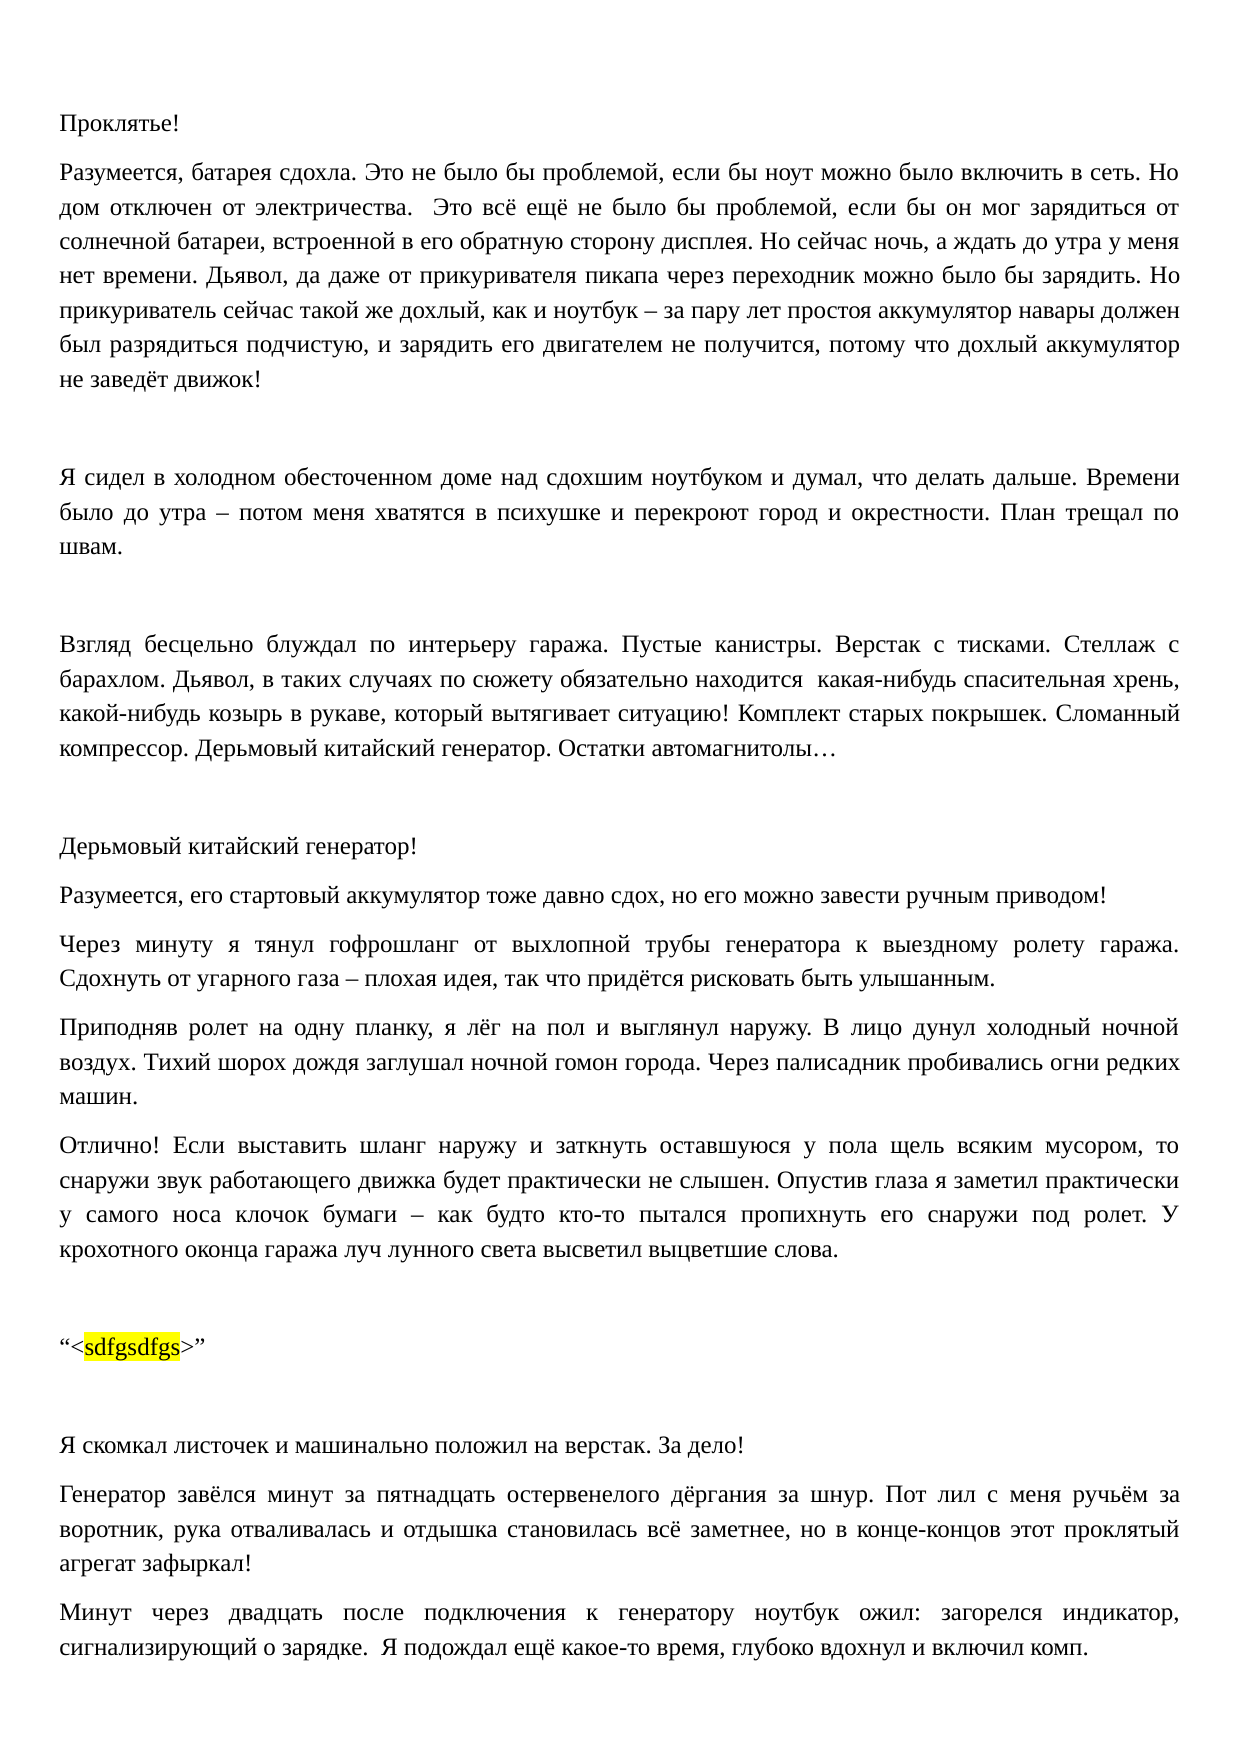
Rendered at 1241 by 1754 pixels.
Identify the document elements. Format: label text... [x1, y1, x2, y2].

text Минут через двадцать после подключения к генератору ноутбук ожил: загорелся индикатор, сигнализирующий о зарядке. Я подождал ещё какое-то время, глубоко вдохнул и включил комп. [59, 1597, 1181, 1661]
text Взгляд бесцельно блуждал по интерьеру гаража. Пустые канистры. Верстак с тисками. Стеллаж с барахлом. Дьявол, в таких случаях по сюжету обязательно находится какая-нибудь спасительная хрень, какой-нибудь козырь в рукаве, который вытягивает ситуацию! Комплект старых покрышек. Сломанный компрессор. Дерьмовый китайский генератор. Остатки автомагнитолы… [59, 629, 1181, 761]
text Отлично! Если выставить шланг наружу и заткнуть оставшуюся у пола щель всяким мусором, то снаружи звук работающего движка будет практически не слышен. Опустив глаза я заметил практически у самого носа клочок бумаги – как будто кто-то пытался пропихнуть его снаружи под ролет. У крохотного оконца гаража луч лунного света высветил выцветшие слова. [59, 1131, 1181, 1263]
text Дерьмовый китайский генератор! [59, 831, 1181, 859]
text “<sdfgsdfgs>” [59, 1332, 1181, 1361]
text Генератор завёлся минут за пятнадцать остервенелого дёргания за шнур. Пот лил с меня ручьём за воротник, рука отваливалась и отдышка становилась всё заметнее, но в конце-концов этот проклятый агрегат зафыркал! [59, 1479, 1181, 1577]
text Разумеется, его стартовый аккумулятор тоже давно сдох, но его можно завести ручным приводом! [59, 880, 1181, 909]
text Я сидел в холодном обесточенном доме над сдохшим ноутбуком и думал, что делать дальше. Времени было до утра – потом меня хватятся в психушке и перекроют город и окрестности. План трещал по швам. [59, 462, 1181, 560]
text Я скомкал листочек и машинально положил на верстак. За дело! [59, 1430, 1181, 1459]
text Проклятье! [59, 108, 1181, 137]
text Приподняв ролет на одну планку, я лёг на пол и выглянул наружу. В лицо дунул холодный ночной воздух. Тихий шорох дождя заглушал ночной гомон города. Через палисадник пробивались огни редких машин. [59, 1012, 1181, 1110]
text Разумеется, батарея сдохла. Это не было бы проблемой, если бы ноут можно было включить в сеть. Но дом отключен от электричества. Это всё ещё не было бы проблемой, если бы он мог зарядиться от солнечной батареи, встроенной в его обратную сторону дисплея. Но сейчас ночь, а ждать до утра у меня нет времени. Дьявол, да даже от прикуривателя пикапа через переходник можно было бы зарядить. Но прикуриватель сейчас такой же дохлый, как и ноутбук – за пару лет простоя аккумулятор навары должен был разрядиться подчистую, и зарядить его двигателем не получится, потому что дохлый аккумулятор не заведёт движок! [59, 157, 1181, 393]
text Через минуту я тянул гофрошланг от выхлопной трубы генератора к выездному ролету гаража. Сдохнуть от угарного газа – плохая идея, так что придётся рисковать быть улышанным. [59, 929, 1181, 992]
